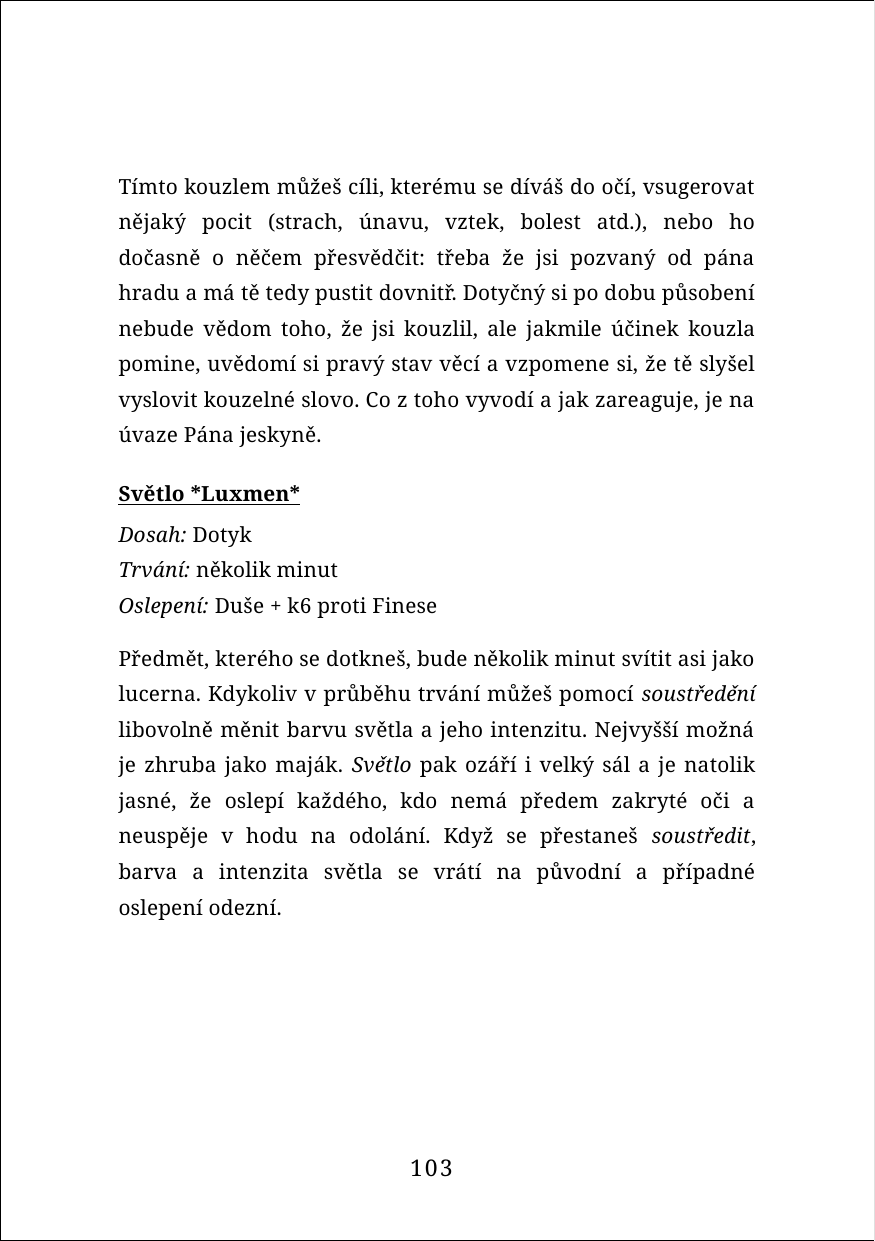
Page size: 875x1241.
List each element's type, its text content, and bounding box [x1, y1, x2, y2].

subtitle Světlo *Luxmen* [118, 479, 756, 508]
text Tímto kouzlem můžeš cíli, kterému se díváš do očí, vsugerovat nějaký pocit (strach, únavu, vztek, bolest atd.), nebo ho dočasně o něčem přesvědčit: třeba že jsi pozvaný od pána hradu a má tě tedy pustit dovnitř. Dotyčný si po dobu působení nebude vědom toho, že jsi kouzlil, ale jakmile účinek kouzla pomine, uvědomí si pravý stav věcí a vzpomene si, že tě slyšel vyslovit kouzelné slovo. Co z toho vyvodí a jak zareaguje, je na úvaze Pána jeskyně. [118, 172, 756, 449]
text Předmět, kterého se dotkneš, bude několik minut svítit asi jako lucerna. Kdykoliv v průběhu trvání můžeš pomocí soustředění libovolně měnit barvu světla a jeho intenzitu. Nejvyšší možná je zhruba jako maják. Světlo pak ozáří i velký sál a je natolik jasné, že oslepí každého, kdo nemá předem zakryté oči a neuspěje v hodu na odolání. Když se přestaneš soustředit, barva a intenzita světla se vrátí na původní a případné oslepení odezní. [118, 644, 756, 921]
text Dosah: Dotyk Trvání: několik minut Oslepení: Duše + k6 proti Finese [118, 520, 756, 619]
